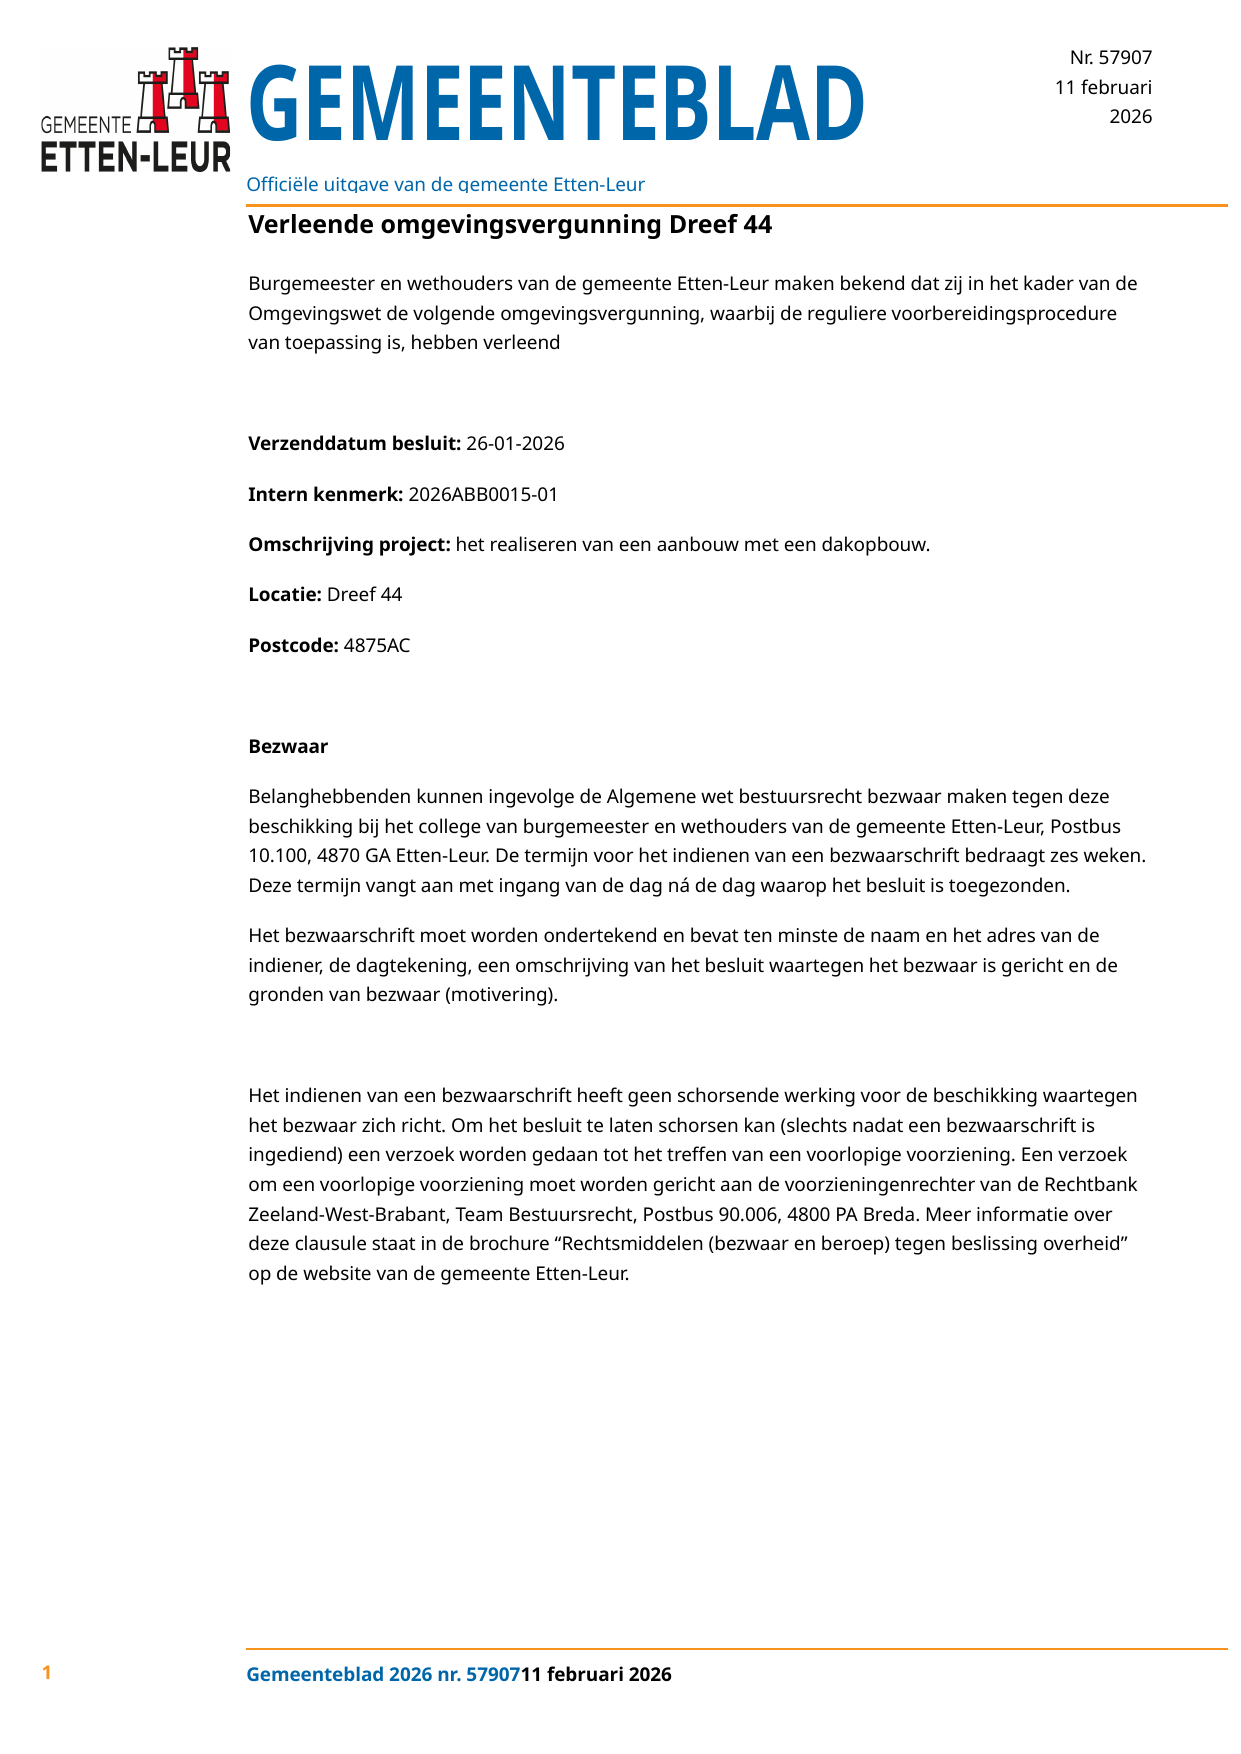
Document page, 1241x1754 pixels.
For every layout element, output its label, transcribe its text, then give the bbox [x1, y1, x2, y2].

text Intern kenmerk: 2026ABB0015-01 [248, 481, 1152, 506]
text Verzenddatum besluit: 26-01-2026 [248, 430, 1152, 456]
text Locatie: Dreef 44 [248, 582, 1152, 607]
text Burgemeester en wethouders van de gemeente Etten-Leur maken bekend dat zij in het kader van de Omgevingswet de volgende omgevingsvergunning, waarbij de reguliere voorbereidingsprocedure van toepassing is, hebben verleend [248, 270, 1152, 355]
text Het indienen van een bezwaarschrift heeft geen schorsende werking voor de beschikking waartegen het bezwaar zich richt. Om het besluit te laten schorsen kan (slechts nadat een bezwaarschrift is ingediend) een verzoek worden gedaan tot het treffen van een voorlopige voorziening. Een verzoek om een voorlopige voorziening moet worden gericht aan de voorzieningenrechter van de Rechtbank Zeeland-West-Brabant, Team Bestuursrecht, Postbus 90.006, 4800 PA Breda. Meer informatie over deze clausule staat in de brochure “Rechtsmiddelen (bezwaar en beroep) tegen beslissing overheid” op de website van de gemeente Etten-Leur. [248, 1082, 1152, 1286]
text Het bezwaarschrift moet worden ondertekend en bevat ten minste de naam en het adres van de indiener, de dagtekening, een omschrijving van het besluit waartegen het bezwaar is gericht en de gronden van bezwaar (motivering). [248, 922, 1152, 1007]
text Omschrijving project: het realiseren van een aanbouw met een dakopbouw. [248, 531, 1152, 557]
text Verleende omgevingsvergunning Dreef 44 [248, 207, 1152, 241]
text Belanghebbenden kunnen ingevolge de Algemene wet bestuursrecht bezwaar maken tegen deze beschikking bij het college van burgemeester en wethouders van de gemeente Etten-Leur, Postbus 10.100, 4870 GA Etten-Leur. De termijn voor het indienen van een bezwaarschrift bedraagt zes weken. Deze termijn vangt aan met ingang van de dag ná de dag waarop het besluit is toegezonden. [248, 783, 1152, 898]
text Postcode: 4875AC [248, 632, 1152, 658]
picture [41, 47, 231, 172]
text Bezwaar [248, 733, 1152, 758]
